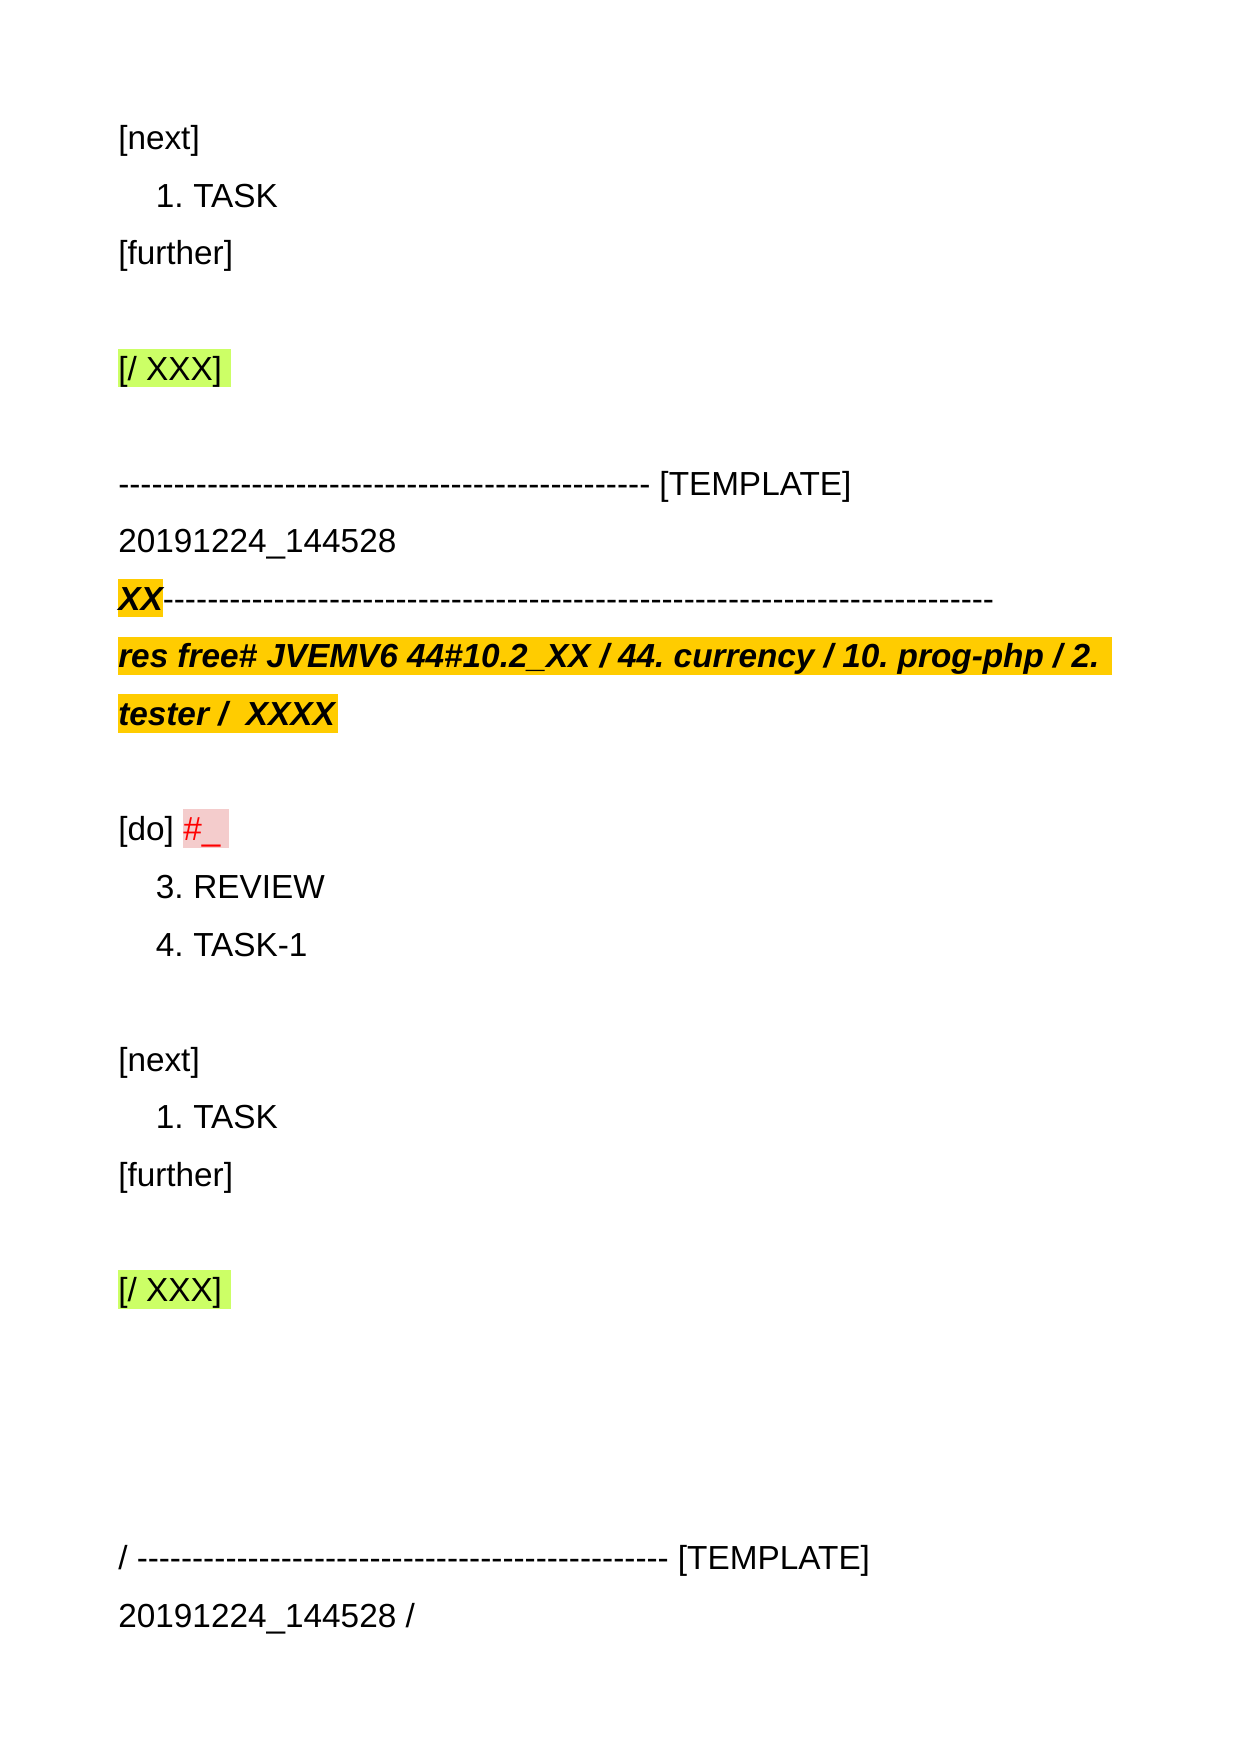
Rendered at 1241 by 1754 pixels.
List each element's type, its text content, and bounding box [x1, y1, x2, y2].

text ------------------------------------------------ [TEMPLATE] 20191224_144528 [118, 464, 1122, 560]
text [/ XXX] [118, 1213, 1122, 1309]
list TASK [156, 1097, 1122, 1136]
text [next] [118, 1040, 1122, 1078]
text / ------------------------------------------------ [TEMPLATE] 20191224_144528 / [118, 1538, 1122, 1634]
list TASK-1 [156, 924, 1122, 963]
list TASK [156, 176, 1122, 214]
text [next] [118, 118, 1122, 157]
text res free# JVEMV6 44#10.2_XX / 44. currency / 10. prog-php / 2. tester / XXXX [118, 637, 1122, 733]
text [do] #_ [118, 809, 1122, 848]
text [/ XXX] [118, 291, 1122, 387]
text [further] [118, 233, 1122, 272]
list REVIEW [156, 867, 1122, 905]
text XX--------------------------------------------------------------------------- [118, 579, 1122, 617]
text [further] [118, 1155, 1122, 1193]
